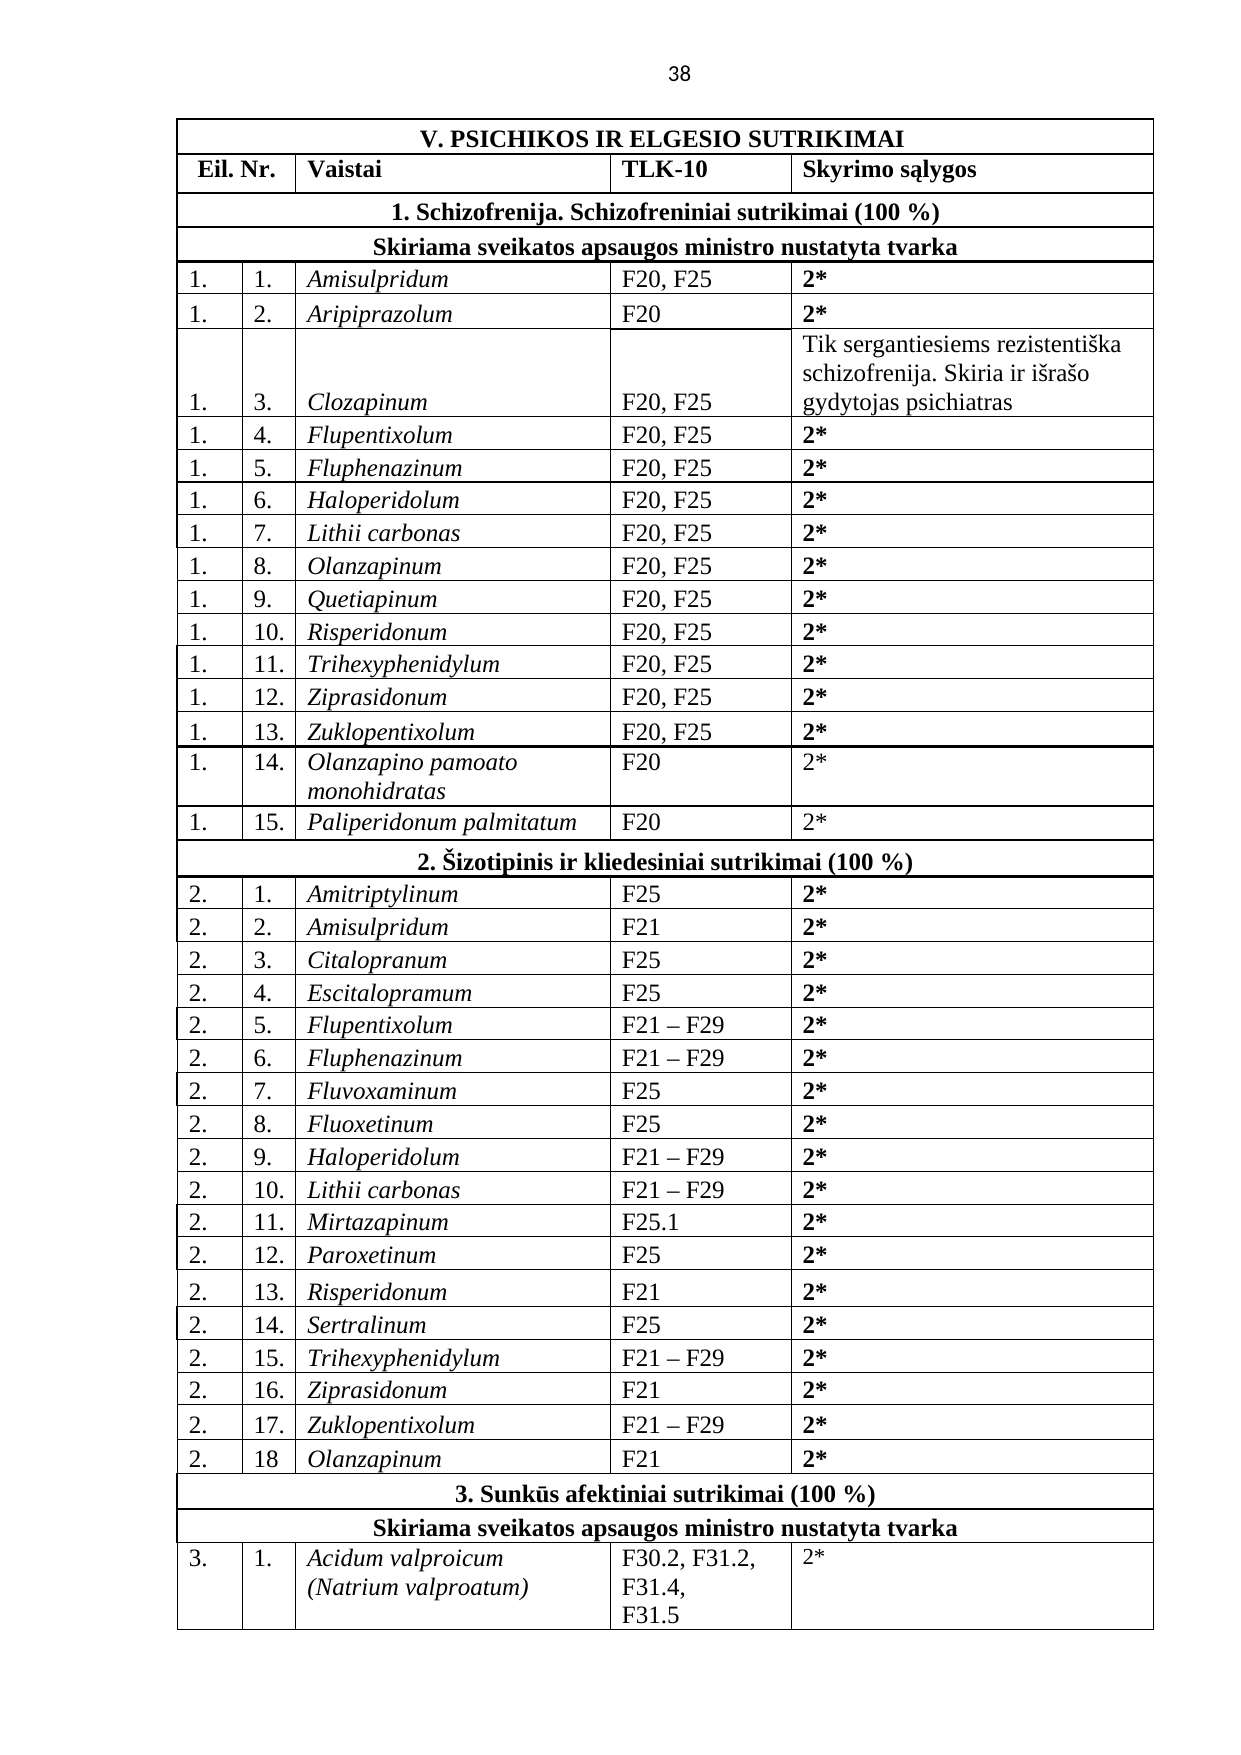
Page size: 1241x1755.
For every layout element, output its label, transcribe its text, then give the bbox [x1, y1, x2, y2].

table_cell F20, F25 [611, 483, 791, 514]
table_cell 2* [792, 942, 1153, 974]
table_cell Eil. Nr. [178, 155, 295, 192]
table_cell 1. [178, 581, 242, 613]
table_cell 2* [792, 263, 1153, 293]
table_cell 13. [243, 1270, 295, 1306]
table_cell Flupentixolum [296, 1008, 610, 1039]
table_cell 8. [243, 1106, 295, 1138]
table_cell F20 [611, 807, 791, 839]
table_cell 2* [792, 748, 1153, 805]
table_cell 5. [243, 1008, 295, 1039]
table_cell 2. Šizotipinis ir kliedesiniai sutrikimai (100 %) [178, 841, 1153, 875]
table_cell Olanzapinum [296, 1440, 610, 1473]
table_cell 2. [178, 1073, 242, 1105]
table_cell F25 [611, 942, 791, 974]
table_cell 2. [178, 1405, 242, 1439]
table_cell 2* [792, 878, 1153, 908]
table_cell 8. [243, 548, 295, 580]
table_cell F21 – F29 [611, 1139, 791, 1171]
table_cell Fluphenazinum [296, 1040, 610, 1072]
table_cell Lithii carbonas [296, 515, 610, 547]
table_cell F21 – F29 [611, 1172, 791, 1203]
table_cell 15. [243, 807, 295, 839]
table_cell 7. [243, 1073, 295, 1105]
table_cell 1. [243, 263, 295, 293]
table_cell 3. [178, 1543, 242, 1629]
table_cell 2. [178, 1106, 242, 1138]
table_cell Quetiapinum [296, 581, 610, 613]
table_cell Tik sergantiesiems rezistentiška schizofrenija. Skiria ir išrašo gydytojas psichiatras [792, 329, 1153, 416]
table_cell Haloperidolum [296, 1139, 610, 1171]
table_cell Paroxetinum [296, 1237, 610, 1269]
table_cell 2. [178, 1040, 242, 1072]
table_cell 1. [178, 263, 242, 293]
table_cell F30.2, F31.2, F31.4, F31.5 [611, 1543, 791, 1629]
table_cell F20, F25 [611, 548, 791, 580]
table_cell 2* [792, 909, 1153, 941]
table_cell 1. [178, 417, 242, 449]
table_cell 2. [178, 1270, 242, 1306]
table_cell 1. [178, 646, 242, 678]
table_cell 2. [178, 1237, 242, 1269]
table_cell F21 [611, 1373, 791, 1404]
table_cell 1. [178, 515, 242, 547]
table_cell 2* [792, 1270, 1153, 1306]
table_cell 1. [178, 450, 242, 481]
table_cell F21 – F29 [611, 1405, 791, 1439]
table_cell F25 [611, 1307, 791, 1339]
table_cell 11. [243, 1205, 295, 1236]
table_cell Zuklopentixolum [296, 712, 610, 745]
table_cell 2. [178, 1307, 242, 1339]
table_cell F20, F25 [611, 417, 791, 449]
table_cell 2. [178, 878, 242, 908]
table_cell 2. [178, 1440, 242, 1473]
table_cell 1. [178, 807, 242, 839]
table_cell 1. [178, 483, 242, 514]
table_cell 11. [243, 646, 295, 678]
table_cell Flupentixolum [296, 417, 610, 449]
table_cell Trihexyphenidylum [296, 1340, 610, 1372]
table_cell 17. [243, 1405, 295, 1439]
table_cell Skiriama sveikatos apsaugos ministro nustatyta tvarka [178, 228, 1153, 260]
table_cell 2. [178, 1008, 242, 1039]
table_cell 2. [178, 1373, 242, 1404]
table_cell Aripiprazolum [296, 294, 610, 327]
table_cell 1. [178, 679, 242, 711]
table_cell 1. [243, 1543, 295, 1629]
table_cell Fluphenazinum [296, 450, 610, 481]
table_cell Acidum valproicum (Natrium valproatum) [296, 1543, 610, 1629]
table_cell Vaistai [296, 155, 610, 192]
table_cell 12. [243, 679, 295, 711]
table_cell 2* [792, 548, 1153, 580]
table_cell 2* [792, 1008, 1153, 1039]
table_cell F25 [611, 1106, 791, 1138]
table_cell Citalopranum [296, 942, 610, 974]
table_cell 1. [178, 329, 242, 416]
table_cell TLK-10 [611, 155, 791, 192]
table_cell F21 [611, 1440, 791, 1473]
table_cell Amitriptylinum [296, 878, 610, 908]
table_cell Olanzapino pamoato monohidratas [296, 748, 610, 805]
table_cell 2* [792, 975, 1153, 1007]
table_cell F20, F25 [611, 515, 791, 547]
table_cell 2* [792, 581, 1153, 613]
table_cell 2* [792, 1405, 1153, 1439]
table_cell 2* [792, 515, 1153, 547]
table_cell F25.1 [611, 1205, 791, 1236]
table_cell 2* [792, 483, 1153, 514]
table_cell 2* [792, 294, 1153, 327]
table_cell 2* [792, 1373, 1153, 1404]
table_cell F25 [611, 975, 791, 1007]
table_cell 2. [178, 1172, 242, 1203]
table_cell Paliperidonum palmitatum [296, 807, 610, 839]
table_cell Zuklopentixolum [296, 1405, 610, 1439]
table_cell 2* [792, 1040, 1153, 1072]
table_cell F20, F25 [611, 614, 791, 645]
table_cell Sertralinum [296, 1307, 610, 1339]
table_cell 2. [243, 909, 295, 941]
table_cell V. PSICHIKOS IR ELGESIO SUTRIKIMAI [178, 120, 1153, 152]
table_cell Olanzapinum [296, 548, 610, 580]
table_cell 2* [792, 807, 1153, 839]
table_cell Amisulpridum [296, 909, 610, 941]
table_cell 2* [792, 450, 1153, 481]
table_cell 2* [792, 1106, 1153, 1138]
table_cell 2* [792, 1440, 1153, 1473]
table_cell F20, F25 [611, 581, 791, 613]
table_cell 2. [178, 1205, 242, 1236]
table_cell F20, F25 [611, 712, 791, 745]
table_cell 2. [178, 1340, 242, 1372]
table_cell F25 [611, 1073, 791, 1105]
table_cell 2* [792, 417, 1153, 449]
table_cell 14. [243, 748, 295, 805]
table_cell F25 [611, 1237, 791, 1269]
table_cell 2. [243, 294, 295, 327]
table_cell 3. [243, 329, 295, 416]
table_cell 6. [243, 483, 295, 514]
table_cell 2* [792, 1139, 1153, 1171]
table_cell 2. [178, 909, 242, 941]
table_cell 2* [792, 1205, 1153, 1236]
table_cell F20, F25 [611, 450, 791, 481]
table_cell F20, F25 [611, 330, 791, 416]
table_cell 2. [178, 1139, 242, 1171]
table_cell Ziprasidonum [296, 1373, 610, 1404]
table_cell 1. [178, 548, 242, 580]
table_cell 2* [792, 1172, 1153, 1203]
table_cell F21 – F29 [611, 1008, 791, 1039]
table_cell 1. [178, 712, 242, 745]
table_cell 2* [792, 1307, 1153, 1339]
table_cell 2* [792, 1543, 1153, 1629]
table_cell F20, F25 [611, 263, 791, 293]
table_cell 2. [178, 975, 242, 1007]
table_cell 10. [243, 1172, 295, 1203]
table_cell 2. [178, 942, 242, 974]
table_cell Clozapinum [296, 329, 610, 416]
table_cell F21 – F29 [611, 1040, 791, 1072]
table_cell 10. [243, 614, 295, 645]
table_cell 9. [243, 1139, 295, 1171]
table_cell Trihexyphenidylum [296, 646, 610, 678]
table_cell Skyrimo sąlygos [792, 155, 1153, 192]
table_cell 9. [243, 581, 295, 613]
table_cell Fluoxetinum [296, 1106, 610, 1138]
table_cell Fluvoxaminum [296, 1073, 610, 1105]
table_cell 1. Schizofrenija. Schizofreniniai sutrikimai (100 %) [178, 194, 1153, 226]
table_cell F20, F25 [611, 646, 791, 678]
table_cell 2* [792, 614, 1153, 645]
table_cell Ziprasidonum [296, 679, 610, 711]
table_cell F20 [611, 748, 791, 805]
table_cell 4. [243, 417, 295, 449]
table_cell 13. [243, 712, 295, 745]
table_cell Lithii carbonas [296, 1172, 610, 1203]
table_cell 4. [243, 975, 295, 1007]
table_cell 16. [243, 1373, 295, 1404]
table_cell Risperidonum [296, 614, 610, 645]
table_cell F21 [611, 1270, 791, 1306]
table_cell 2* [792, 1237, 1153, 1269]
table_cell 6. [243, 1040, 295, 1072]
table_cell 2* [792, 1340, 1153, 1372]
table_cell F25 [611, 878, 791, 908]
table_cell F20, F25 [611, 679, 791, 711]
table_cell 14. [243, 1307, 295, 1339]
table_cell Haloperidolum [296, 483, 610, 514]
table_cell 5. [243, 450, 295, 481]
table_cell Mirtazapinum [296, 1205, 610, 1236]
table_cell 18 [243, 1440, 295, 1473]
table_cell 1. [178, 294, 242, 327]
table_cell 2* [792, 712, 1153, 745]
table_cell 7. [243, 515, 295, 547]
table_cell F21 [611, 909, 791, 941]
table_cell 3. Sunkūs afektiniai sutrikimai (100 %) [178, 1474, 1153, 1507]
table_cell Amisulpridum [296, 263, 610, 293]
table_cell 2* [792, 679, 1153, 711]
table_cell 2* [792, 1073, 1153, 1105]
table_cell Risperidonum [296, 1270, 610, 1306]
table_cell 1. [178, 614, 242, 645]
table_cell Skiriama sveikatos apsaugos ministro nustatyta tvarka [178, 1510, 1153, 1542]
table_cell 15. [243, 1340, 295, 1372]
table_cell 1. [178, 748, 242, 805]
table_cell 1. [243, 878, 295, 908]
table_cell F20 [611, 294, 791, 327]
table_cell Escitalopramum [296, 975, 610, 1007]
table_cell 12. [243, 1237, 295, 1269]
table_cell 3. [243, 942, 295, 974]
table_cell F21 – F29 [611, 1340, 791, 1372]
table_cell 2* [792, 646, 1153, 678]
